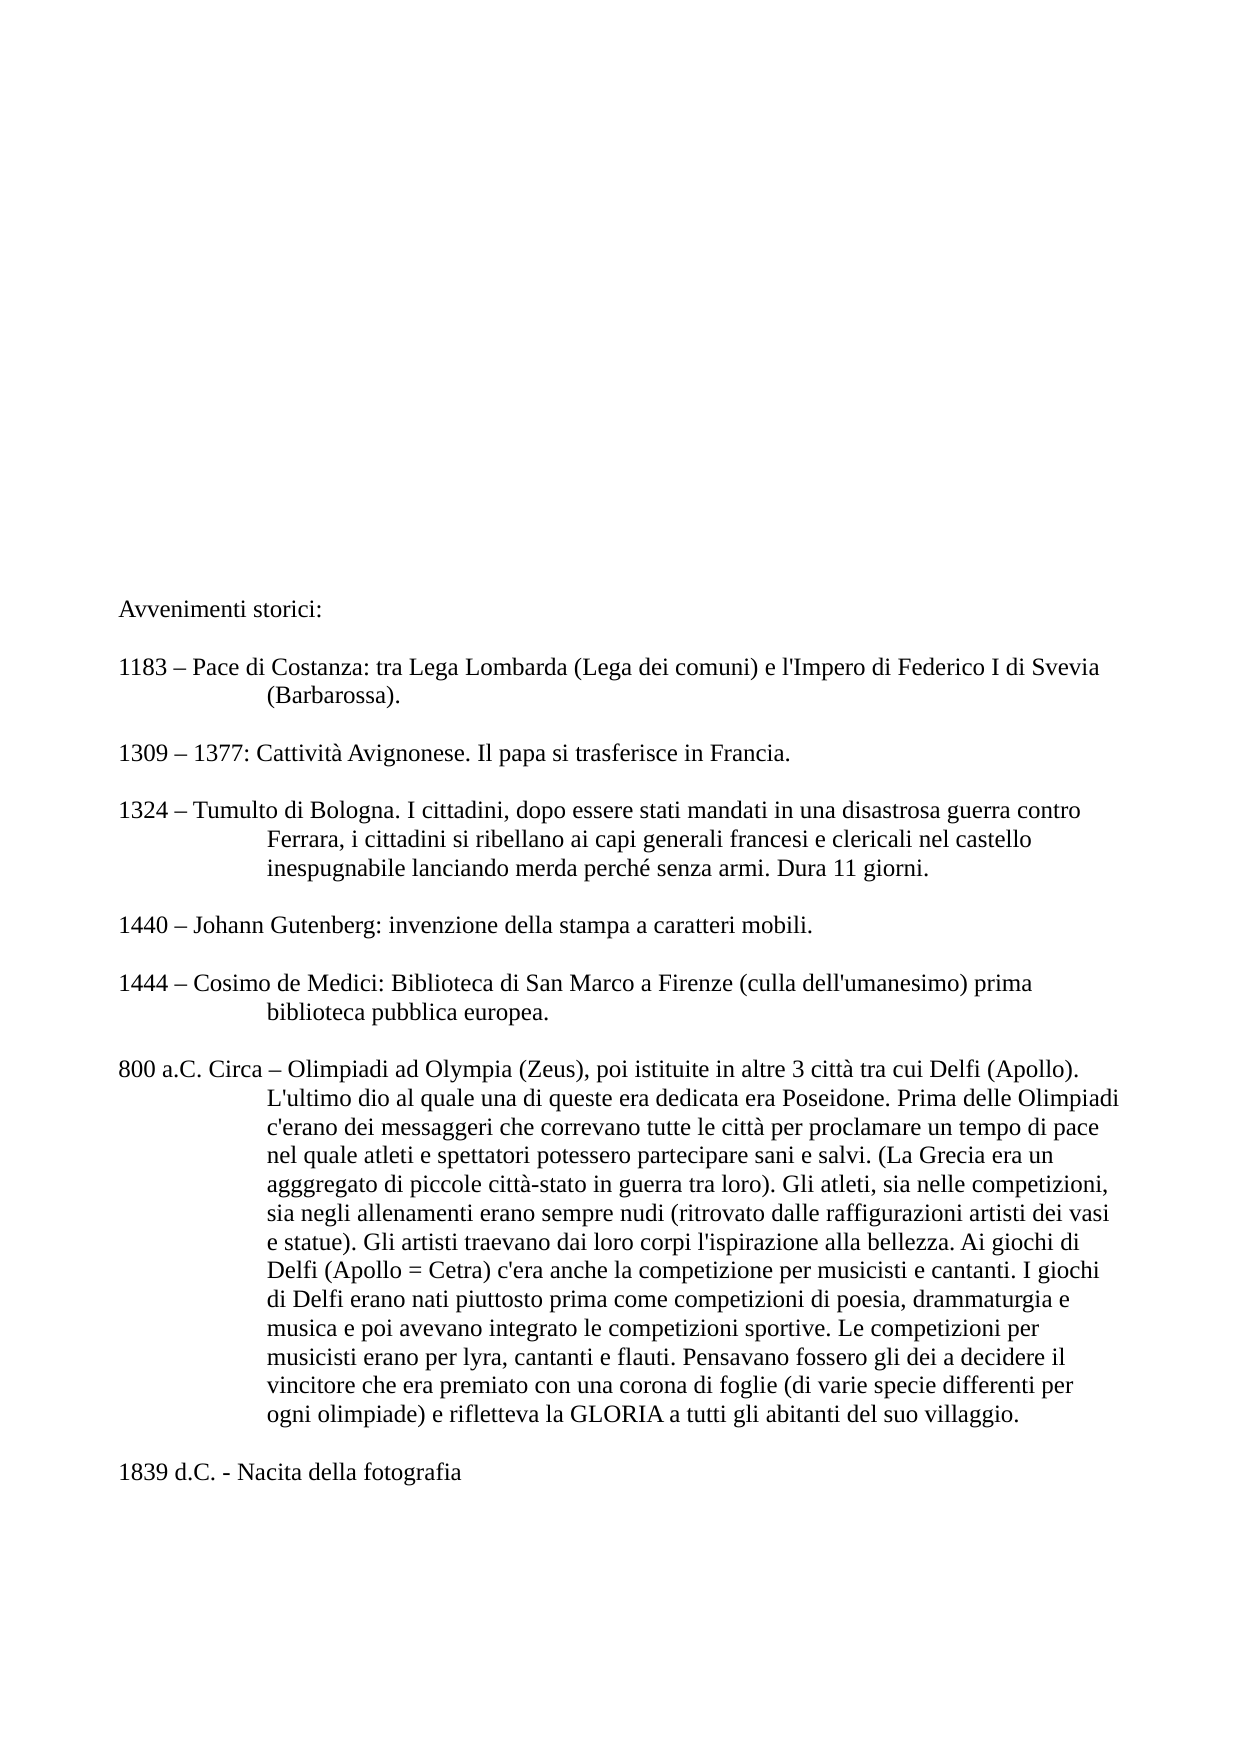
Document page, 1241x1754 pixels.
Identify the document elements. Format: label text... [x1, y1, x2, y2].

text 1444 – Cosimo de Medici: Biblioteca di San Marco a Firenze (culla dell'umanesimo) prima biblioteca pubblica europea. [118, 968, 1122, 1025]
text 1440 – Johann Gutenberg: invenzione della stampa a caratteri mobili. [118, 910, 1122, 939]
text 800 a.C. Circa – Olimpiadi ad Olympia (Zeus), poi istituite in altre 3 città tra cui Delfi (Apollo). L'ultimo dio al quale una di queste era dedicata era Poseidone. Prima delle Olimpiadi c'erano dei messaggeri che correvano tutte le città per proclamare un tempo di pace nel quale atleti e spettatori potessero partecipare sani e salvi. (La Grecia era un agggregato di piccole città-stato in guerra tra loro). Gli atleti, sia nelle competizioni, sia negli allenamenti erano sempre nudi (ritrovato dalle raffigurazioni artisti dei vasi e statue). Gli artisti traevano dai loro corpi l'ispirazione alla bellezza. Ai giochi di Delfi (Apollo = Cetra) c'era anche la competizione per musicisti e cantanti. I giochi di Delfi erano nati piuttosto prima come competizioni di poesia, drammaturgia e musica e poi avevano integrato le competizioni sportive. Le competizioni per musicisti erano per lyra, cantanti e flauti. Pensavano fossero gli dei a decidere il vincitore che era premiato con una corona di foglie (di varie specie differenti per ogni olimpiade) e rifletteva la GLORIA a tutti gli abitanti del suo villaggio. [118, 1054, 1122, 1428]
text 1324 – Tumulto di Bologna. I cittadini, dopo essere stati mandati in una disastrosa guerra contro Ferrara, i cittadini si ribellano ai capi generali francesi e clericali nel castello inespugnabile lanciando merda perché senza armi. Dura 11 giorni. [118, 795, 1122, 882]
text 1309 – 1377: Cattività Avignonese. Il papa si trasferisce in Francia. [118, 738, 1122, 767]
text 1839 d.C. - Nacita della fotografia [118, 1457, 1122, 1485]
text Avvenimenti storici: [118, 594, 1122, 623]
text 1183 – Pace di Costanza: tra Lega Lombarda (Lega dei comuni) e l'Impero di Federico I di Svevia (Barbarossa). [118, 652, 1122, 709]
